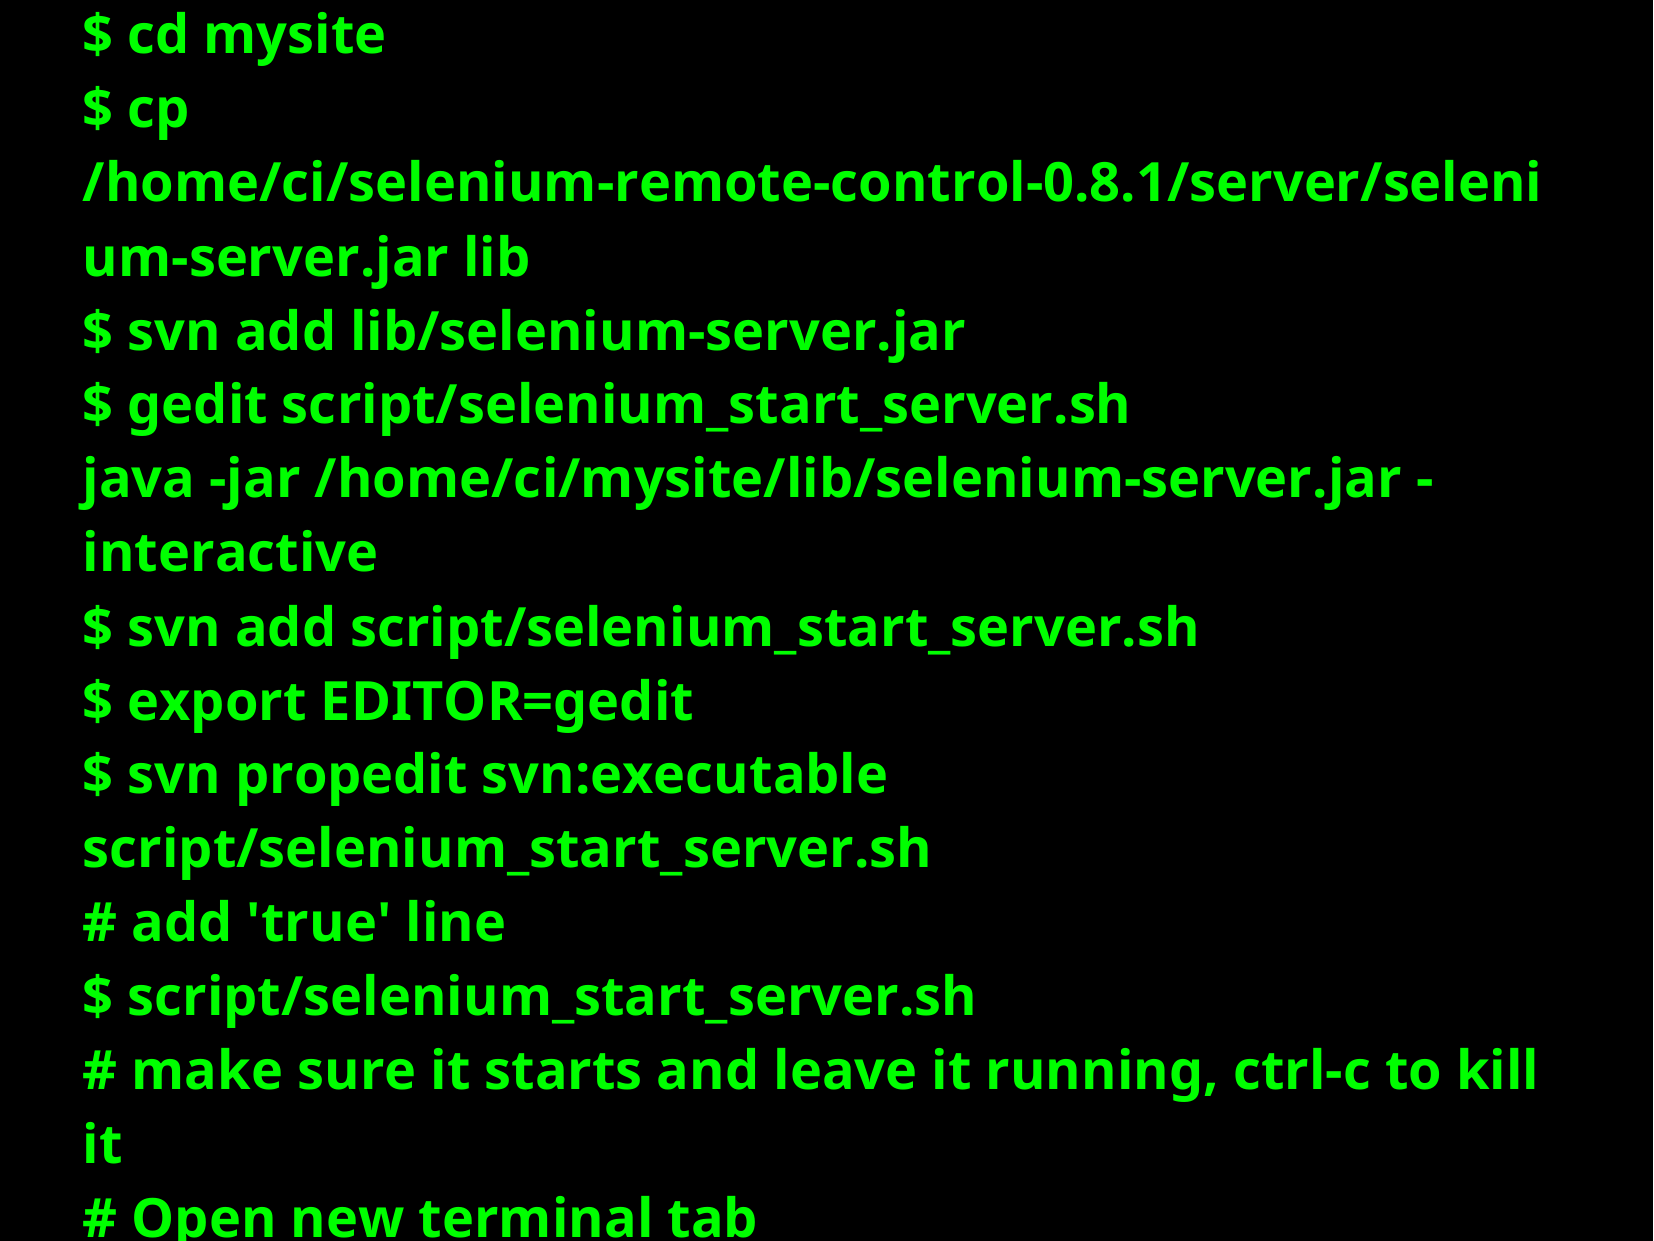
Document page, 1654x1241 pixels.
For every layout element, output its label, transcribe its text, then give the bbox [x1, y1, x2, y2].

title Make a manual selenium_start_server script $ cd mysite $ cp /home/ci/selenium-remote-control-0.8.1/server/selenium-server.jar lib $ svn add lib/selenium-server.jar $ gedit script/selenium_start_server.sh java -jar /home/ci/mysite/lib/selenium-server.jar -interactive $ svn add script/selenium_start_server.sh $ export EDITOR=gedit $ svn propedit svn:executable script/selenium_start_server.sh # add 'true' line $ script/selenium_start_server.sh # make sure it starts and leave it running, ctrl-c to kill it # Open new terminal tab $ svn ci -m "add selenium start script and jar" [82, 49, 1571, 1201]
